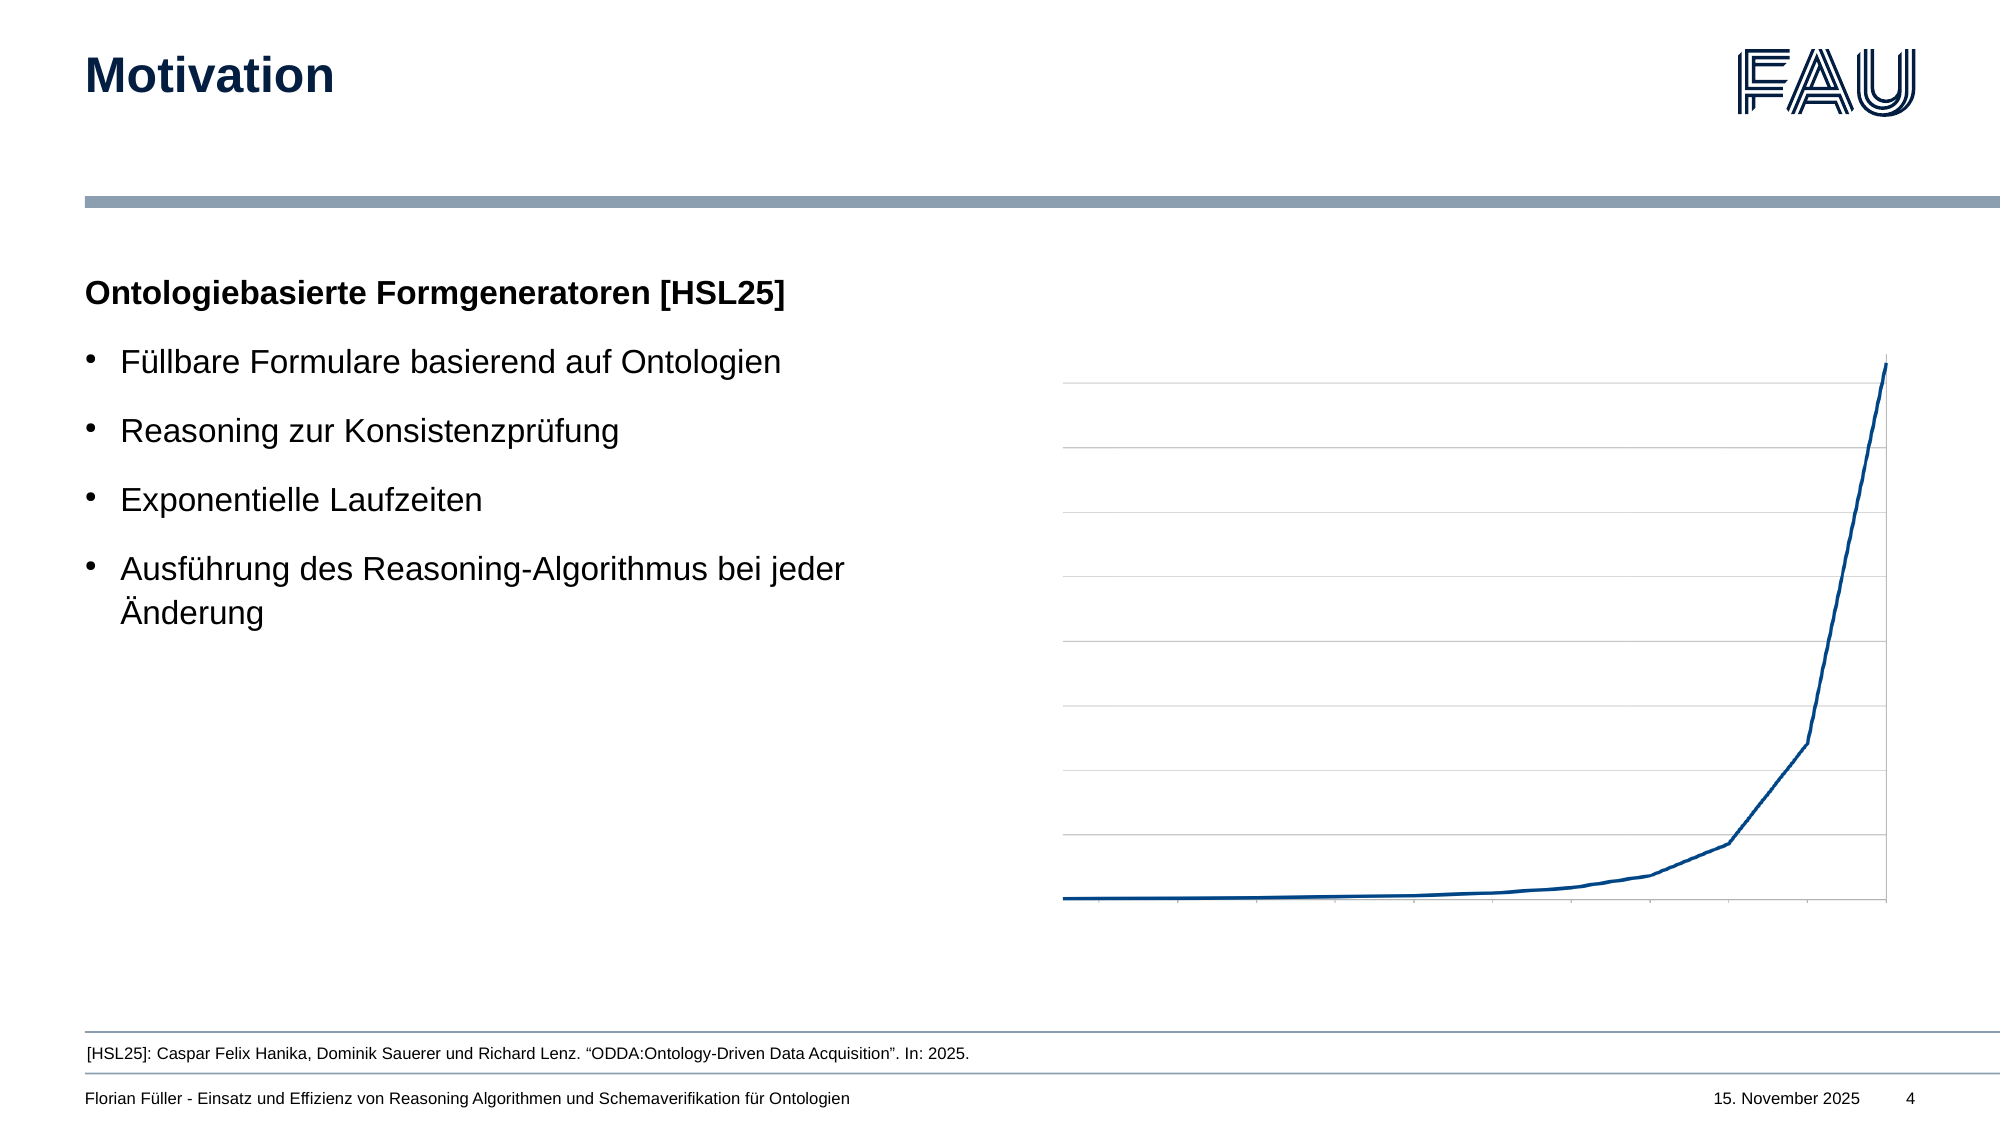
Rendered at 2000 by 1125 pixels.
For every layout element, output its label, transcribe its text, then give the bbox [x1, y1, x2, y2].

slide_number 15. November 2025 [1708, 1088, 1861, 1109]
text_box [HSL25]: Caspar Felix Hanika, Dominik Sauerer und Richard Lenz. “ODDA:Ontology-Driven Data Acquisition”. In: 2025. [72, 1037, 987, 1071]
slide_number [1883, 1088, 1916, 1109]
picture [1062, 354, 1890, 903]
title Motivation [85, 49, 1208, 104]
list Ontologiebasierte Formgeneratoren [HSL25] Füllbare Formulare basierend auf Ontologien Reasoning zur Konsistenzprüfung Exponentielle Laufzeiten Ausführung des Reasoning-Algorithmus bei jeder Änderung [85, 267, 983, 1018]
footer Florian Füller - Einsatz und Effizienz von Reasoning Algorithmen und Schemaverifikation für Ontologien [85, 1088, 1654, 1109]
